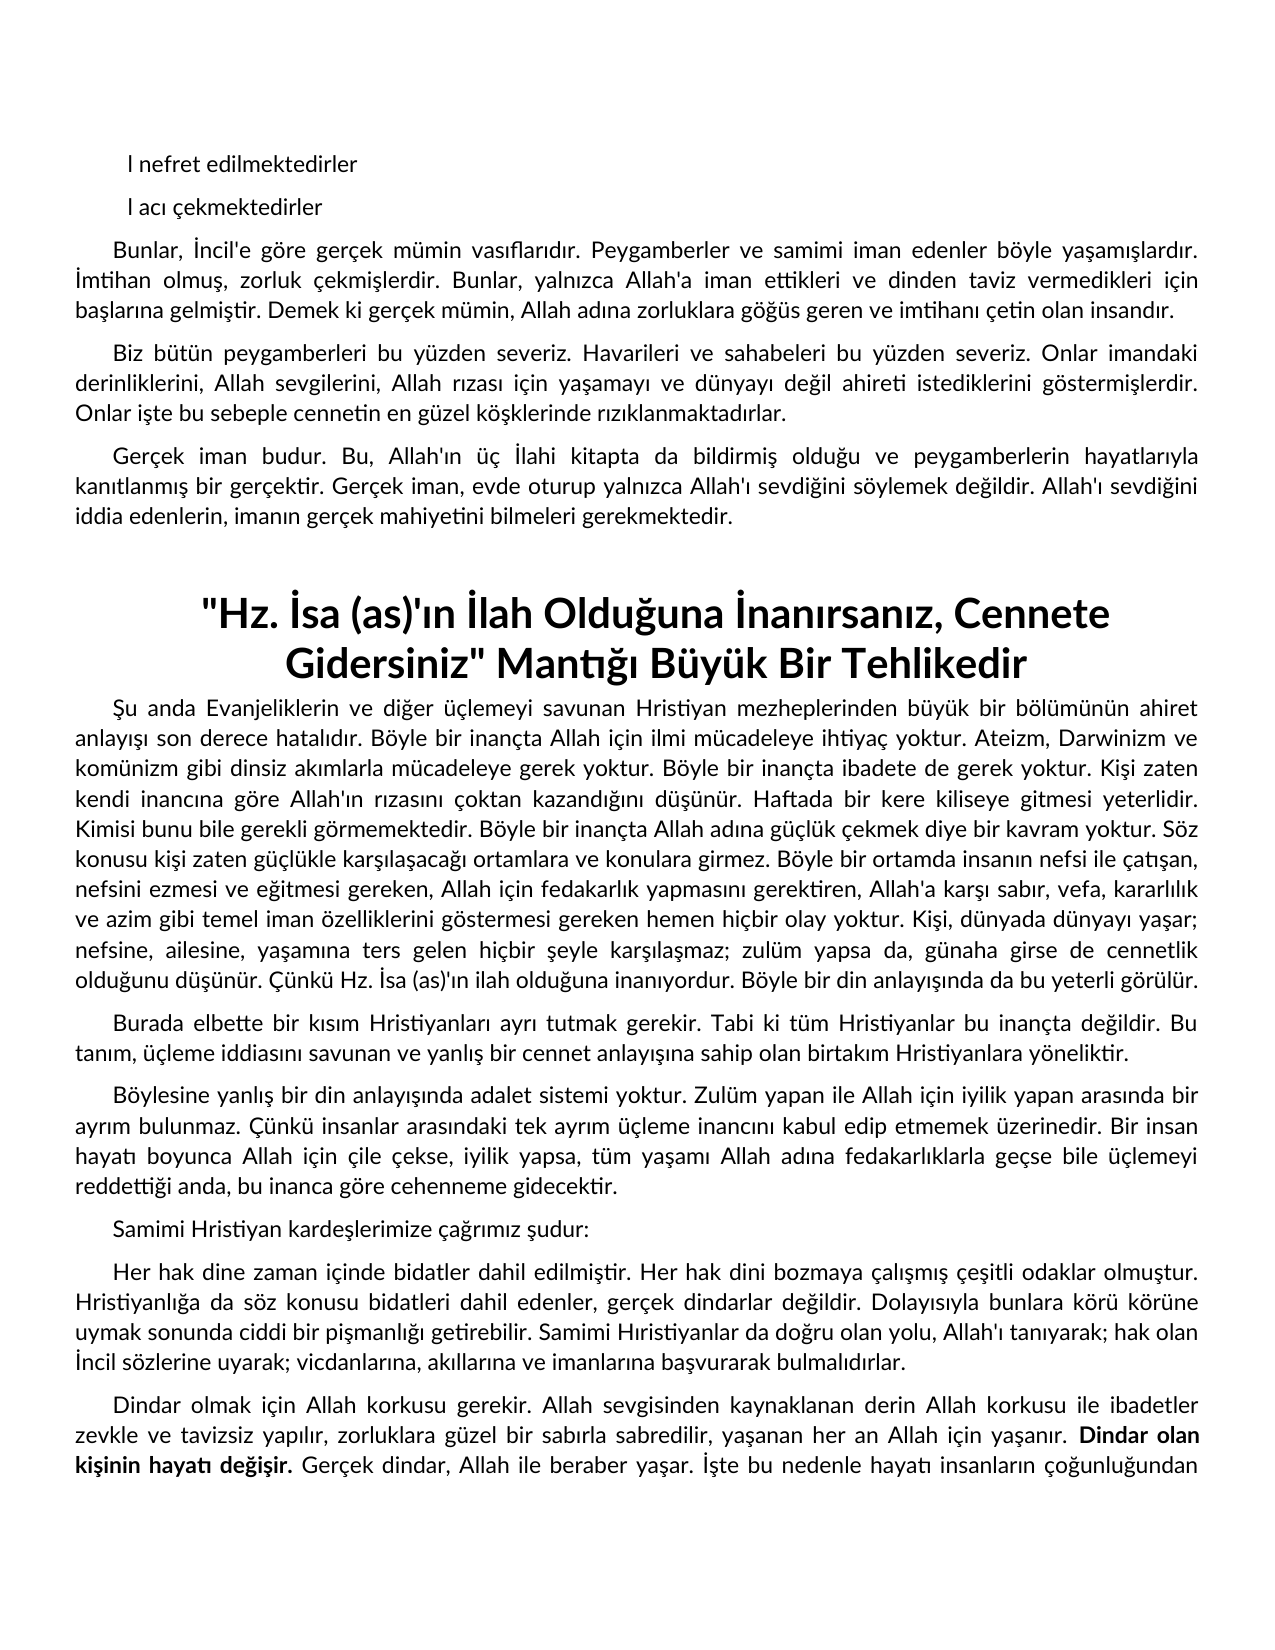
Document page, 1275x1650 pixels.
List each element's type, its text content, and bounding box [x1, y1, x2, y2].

text Bunlar, İncil'e göre gerçek mümin vasıflarıdır. Peygamberler ve samimi iman edenler böyle yaşamışlardır. İmtihan olmuş, zorluk çekmişlerdir. Bunlar, yalnızca Allah'a iman ettikleri ve dinden taviz vermedikleri için başlarına gelmiştir. Demek ki gerçek mümin, Allah adına zorluklara göğüs geren ve imtihanı çetin olan insandır. [75, 235, 1200, 323]
text Biz bütün peygamberleri bu yüzden severiz. Havarileri ve sahabeleri bu yüzden severiz. Onlar imandaki derinliklerini, Allah sevgilerini, Allah rızası için yaşamayı ve dünyayı değil ahireti istediklerini göstermişlerdir. Onlar işte bu sebeple cennetin en güzel köşklerinde rızıklanmaktadırlar. [75, 338, 1200, 426]
text Böylesine yanlış bir din anlayışında adalet sistemi yoktur. Zulüm yapan ile Allah için iyilik yapan arasında bir ayrım bulunmaz. Çünkü insanlar arasındaki tek ayrım üçleme inancını kabul edip etmemek üzerinedir. Bir insan hayatı boyunca Allah için çile çekse, iyilik yapsa, tüm yaşamı Allah adına fedakarlıklarla geçse bile üçlemeyi reddettiği anda, bu inanca göre cehenneme gidecektir. [75, 1081, 1200, 1199]
text Samimi Hristiyan kardeşlerimize çağrımız şudur: [75, 1214, 1200, 1242]
text Her hak dine zaman içinde bidatler dahil edilmiştir. Her hak dini bozmaya çalışmış çeşitli odaklar olmuştur. Hristiyanlığa da söz konusu bidatleri dahil edenler, gerçek dindarlar değildir. Dolayısıyla bunlara körü körüne uymak sonunda ciddi bir pişmanlığı getirebilir. Samimi Hıristiyanlar da doğru olan yolu, Allah'ı tanıyarak; hak olan İncil sözlerine uyarak; vicdanlarına, akıllarına ve imanlarına başvurarak bulmalıdırlar. [75, 1257, 1200, 1375]
text Şu anda Evanjeliklerin ve diğer üçlemeyi savunan Hristiyan mezheplerinden büyük bir bölümünün ahiret anlayışı son derece hatalıdır. Böyle bir inançta Allah için ilmi mücadeleye ihtiyaç yoktur. Ateizm, Darwinizm ve komünizm gibi dinsiz akımlarla mücadeleye gerek yoktur. Böyle bir inançta ibadete de gerek yoktur. Kişi zaten kendi inancına göre Allah'ın rızasını çoktan kazandığını düşünür. Haftada bir kere kiliseye gitmesi yeterlidir. Kimisi bunu bile gerekli görmemektedir. Böyle bir inançta Allah adına güçlük çekmek diye bir kavram yoktur. Söz konusu kişi zaten güçlükle karşılaşacağı ortamlara ve konulara girmez. Böyle bir ortamda insanın nefsi ile çatışan, nefsini ezmesi ve eğitmesi gereken, Allah için fedakarlık yapmasını gerektiren, Allah'a karşı sabır, vefa, kararlılık ve azim gibi temel iman özelliklerini göstermesi gereken hemen hiçbir olay yoktur. Kişi, dünyada dünyayı yaşar; nefsine, ailesine, yaşamına ters gelen hiçbir şeyle karşılaşmaz; zulüm yapsa da, günaha girse de cennetlik olduğunu düşünür. Çünkü Hz. İsa (as)'ın ilah olduğuna inanıyordur. Böyle bir din anlayışında da bu yeterli görülür. [75, 694, 1200, 993]
text l acı çekmektedirler [127, 193, 1177, 220]
subtitle "Hz. İsa (as)'ın İlah Olduğuna İnanırsanız, Cennete Gidersiniz" Mantığı Büyük Bir Tehlikedir [112, 587, 1200, 687]
text Gerçek iman budur. Bu, Allah'ın üç İlahi kitapta da bildirmiş olduğu ve peygamberlerin hayatlarıyla kanıtlanmış bir gerçektir. Gerçek iman, evde oturup yalnızca Allah'ı sevdiğini söylemek değildir. Allah'ı sevdiğini iddia edenlerin, imanın gerçek mahiyetini bilmeleri gerekmektedir. [75, 442, 1200, 529]
text l nefret edilmektedirler [127, 150, 1177, 177]
text Burada elbette bir kısım Hristiyanları ayrı tutmak gerekir. Tabi ki tüm Hristiyanlar bu inançta değildir. Bu tanım, üçleme iddiasını savunan ve yanlış bir cennet anlayışına sahip olan birtakım Hristiyanlara yöneliktir. [75, 1008, 1200, 1066]
text Dindar olmak için Allah korkusu gerekir. Allah sevgisinden kaynaklanan derin Allah korkusu ile ibadetler zevkle ve tavizsiz yapılır, zorluklara güzel bir sabırla sabredilir, yaşanan her an Allah için yaşanır. Dindar olan kişinin hayatı değişir. Gerçek dindar, Allah ile beraber yaşar. İşte bu nedenle hayatı insanların çoğunluğundan [75, 1391, 1200, 1478]
